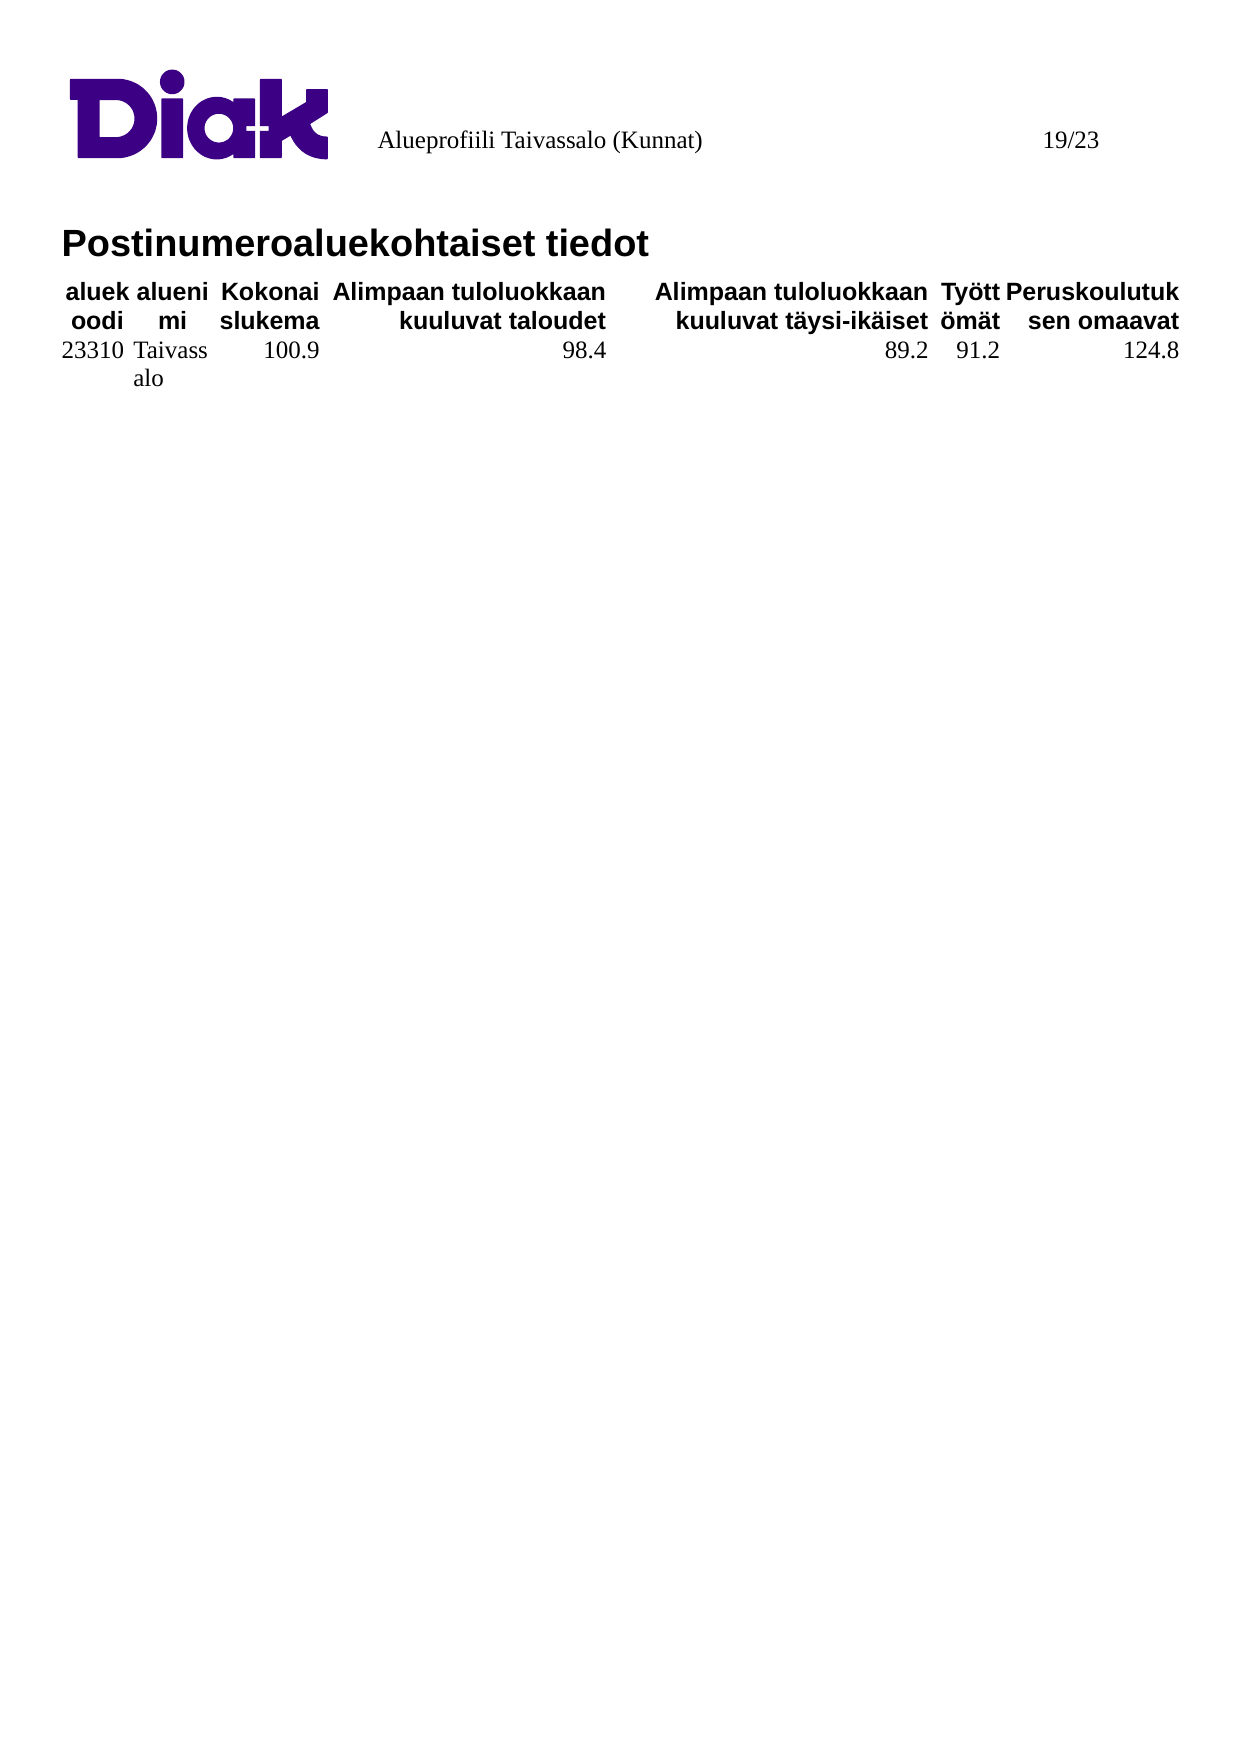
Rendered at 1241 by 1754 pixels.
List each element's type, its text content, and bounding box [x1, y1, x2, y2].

table_cell 98.4 [319, 335, 606, 392]
table_cell 124.8 [1000, 335, 1179, 392]
table_header Kokonaislukema [212, 277, 319, 335]
table_header Alimpaan tuloluokkaan kuuluvat taloudet [319, 277, 606, 335]
table_header Työttömät [928, 277, 1000, 335]
table_cell Taivassalo [133, 335, 212, 392]
table_cell 89.2 [606, 335, 928, 392]
table_header aluenimi [133, 277, 212, 335]
table_header aluekoodi [61, 277, 133, 335]
table_header Alimpaan tuloluokkaan kuuluvat täysi-ikäiset [606, 277, 928, 335]
table_cell 91.2 [928, 335, 1000, 392]
subtitle Postinumeroaluekohtaiset tiedot [61, 221, 1179, 265]
table_header Peruskoulutuksen omaavat [1000, 277, 1179, 335]
table_cell 100.9 [212, 335, 319, 392]
table_cell 23310 [61, 335, 133, 392]
